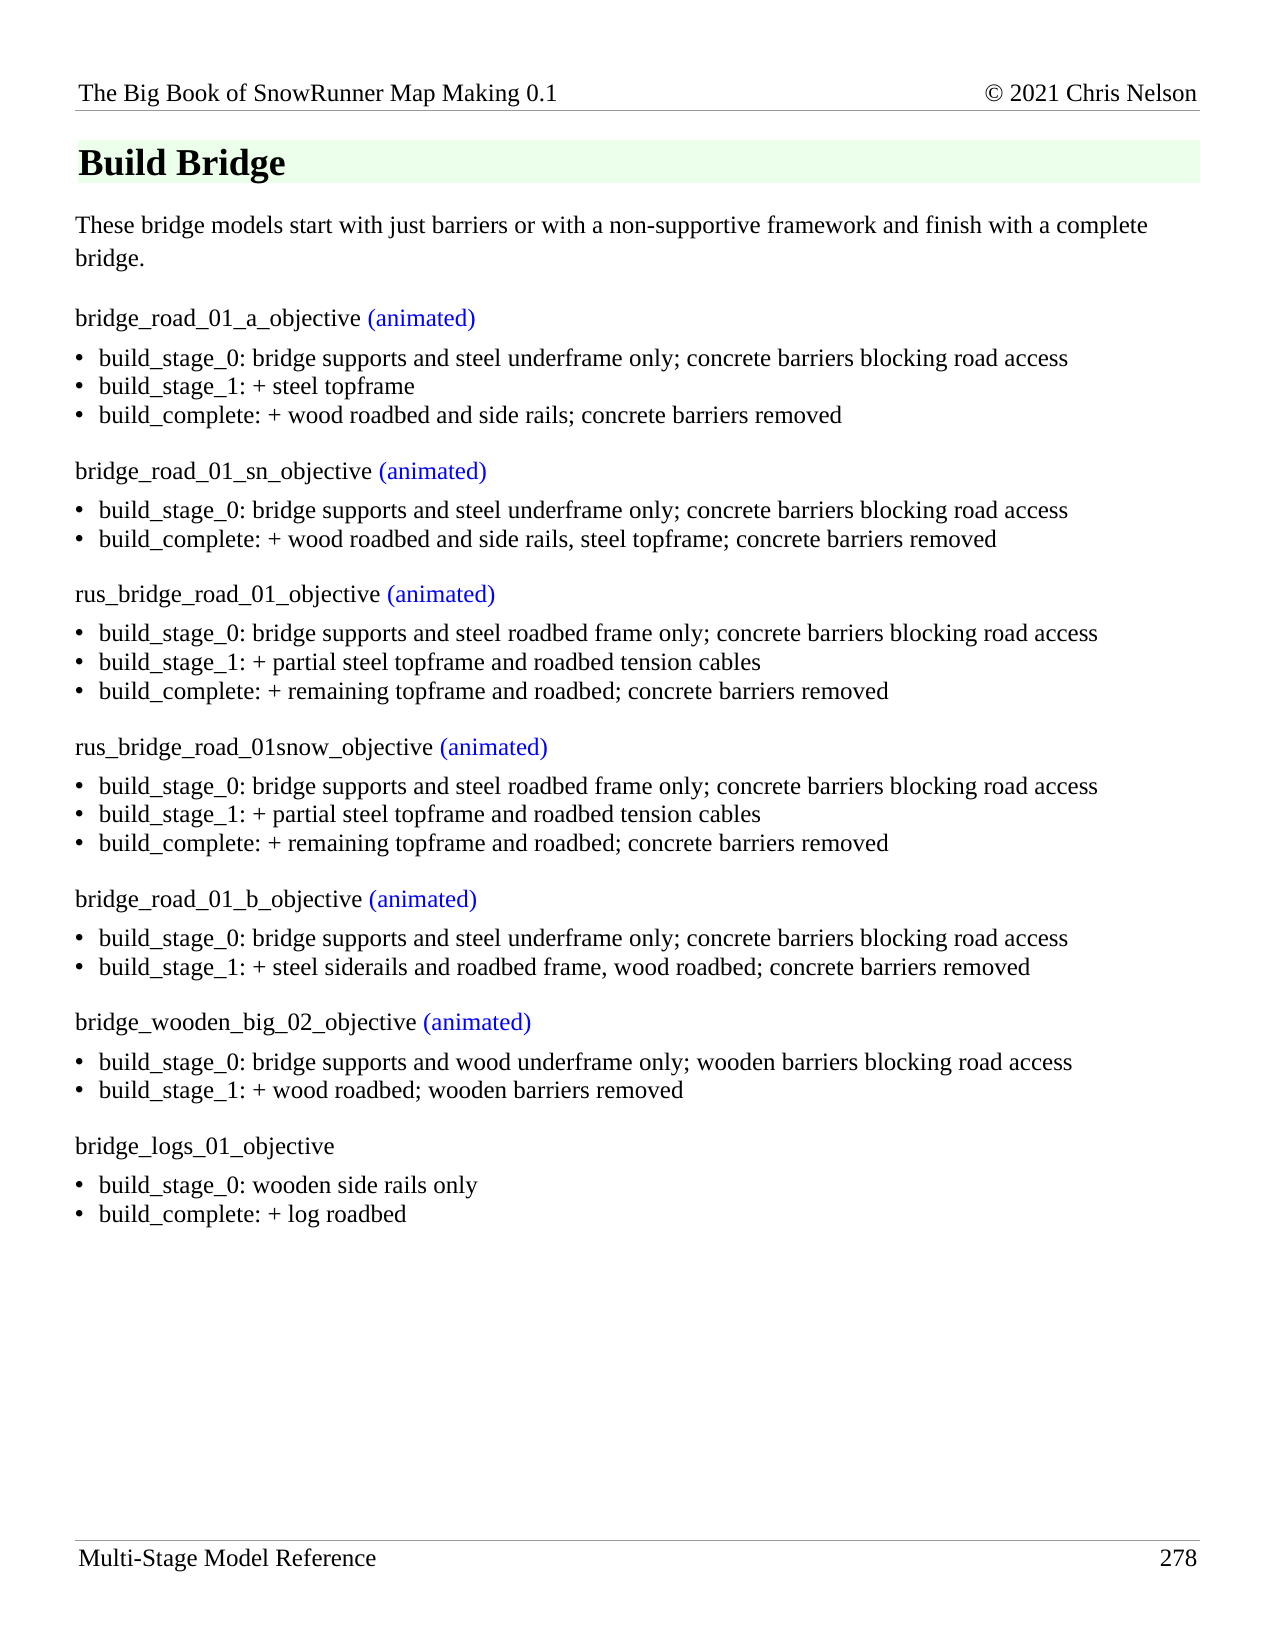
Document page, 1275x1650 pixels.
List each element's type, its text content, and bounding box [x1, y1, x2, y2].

list build_stage_0: wooden side rails only [75, 1170, 1200, 1199]
list build_complete: + remaining topframe and roadbed; concrete barriers removed [75, 828, 1200, 857]
list build_complete: + wood roadbed and side rails, steel topframe; concrete barriers removed [75, 524, 1200, 552]
subtitle rus_bridge_road_01snow_objective (animated) [75, 732, 1200, 760]
list build_stage_0: bridge supports and steel underframe only; concrete barriers blocking road access [75, 343, 1200, 371]
list build_complete: + log roadbed [75, 1199, 1200, 1228]
list build_stage_1: + partial steel topframe and roadbed tension cables [75, 647, 1200, 676]
list build_stage_0: bridge supports and steel underframe only; concrete barriers blocking road access [75, 923, 1200, 952]
subtitle bridge_wooden_big_02_objective (animated) [75, 1007, 1200, 1036]
subtitle bridge_road_01_a_objective (animated) [75, 303, 1200, 332]
subtitle rus_bridge_road_01_objective (animated) [75, 579, 1200, 608]
list build_stage_0: bridge supports and steel roadbed frame only; concrete barriers blocking road access [75, 771, 1200, 799]
subtitle bridge_logs_01_objective [75, 1131, 1200, 1160]
list build_stage_1: + steel siderails and roadbed frame, wood roadbed; concrete barriers removed [75, 952, 1200, 981]
subtitle Build Bridge [78, 140, 1200, 183]
list build_stage_0: bridge supports and steel roadbed frame only; concrete barriers blocking road access [75, 618, 1200, 647]
list build_stage_1: + wood roadbed; wooden barriers removed [75, 1075, 1200, 1104]
subtitle bridge_road_01_sn_objective (animated) [75, 456, 1200, 484]
list build_stage_1: + steel topframe [75, 371, 1200, 400]
list build_complete: + remaining topframe and roadbed; concrete barriers removed [75, 676, 1200, 705]
list build_stage_0: bridge supports and wood underframe only; wooden barriers blocking road access [75, 1047, 1200, 1075]
subtitle bridge_road_01_b_objective (animated) [75, 884, 1200, 913]
list build_stage_1: + partial steel topframe and roadbed tension cables [75, 799, 1200, 828]
list build_complete: + wood roadbed and side rails; concrete barriers removed [75, 400, 1200, 429]
text These bridge models start with just barriers or with a non-supportive framework and finish with a complete bridge. [75, 211, 1200, 272]
list build_stage_0: bridge supports and steel underframe only; concrete barriers blocking road access [75, 495, 1200, 524]
